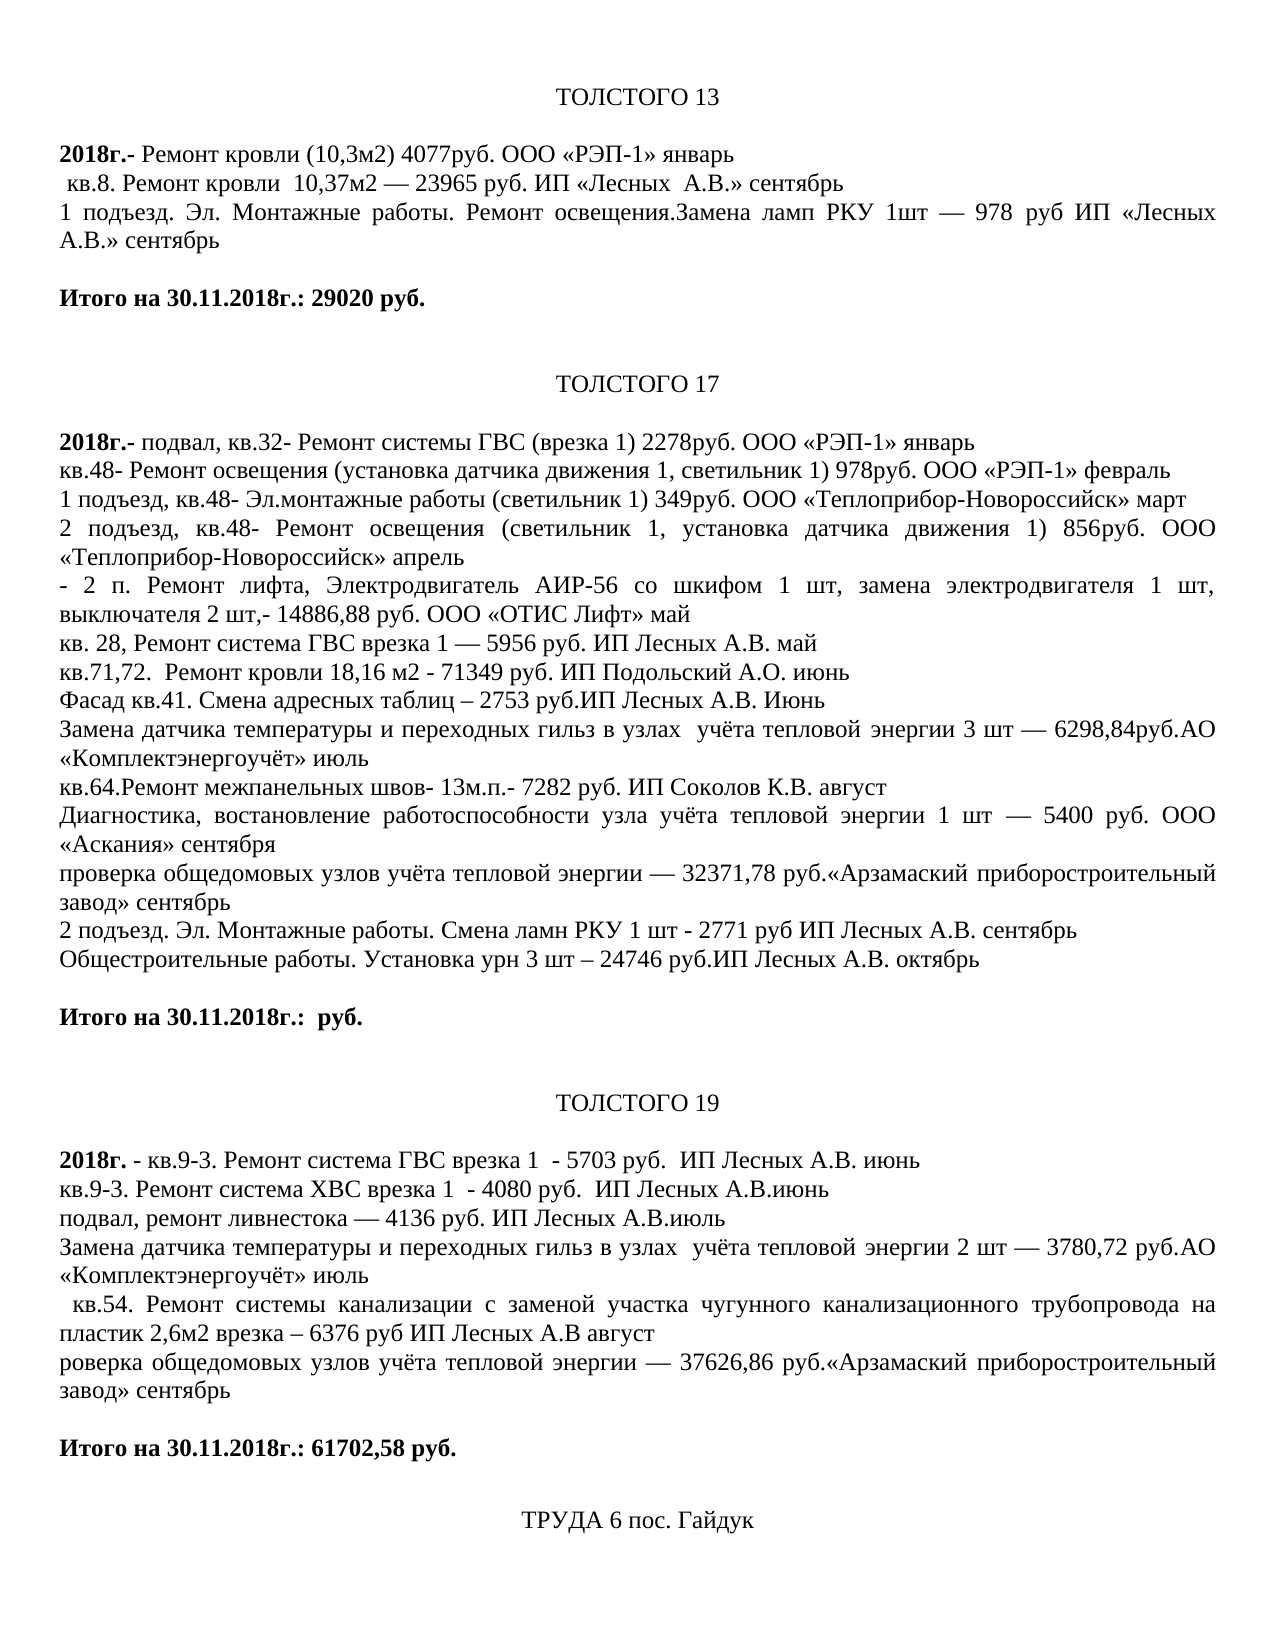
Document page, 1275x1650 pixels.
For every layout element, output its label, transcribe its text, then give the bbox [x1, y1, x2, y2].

text проверка общедомовых узлов учёта тепловой энергии — 32371,78 руб.«Арзамаский приборостроительный завод» сентябрь [59, 858, 1216, 916]
text Замена датчика температуры и переходных гильз в узлах учёта тепловой энергии 3 шт — 6298,84руб.АО «Комплектэнергоучёт» июль [59, 714, 1216, 772]
text 2018г. - кв.9-3. Ремонт система ГВС врезка 1 - 5703 руб. ИП Лесных А.В. июнь [59, 1146, 1216, 1174]
text 1 подъезд. Эл. Монтажные работы. Ремонт освещения.Замена ламп РКУ 1шт — 978 руб ИП «Лесных А.В.» сентябрь [59, 197, 1216, 254]
text 2 подъезд. Эл. Монтажные работы. Смена ламн РКУ 1 шт - 2771 руб ИП Лесных А.В. сентябрь [59, 916, 1216, 944]
text кв.64.Ремонт межпанельных швов- 13м.п.- 7282 руб. ИП Соколов К.В. август [59, 772, 1216, 801]
text ТОЛСТОГО 17 [59, 369, 1216, 398]
text Фасад кв.41. Смена адресных таблиц – 2753 руб.ИП Лесных А.В. Июнь [59, 686, 1216, 714]
text кв.8. Ремонт кровли 10,37м2 — 23965 руб. ИП «Лесных А.В.» сентябрь [59, 168, 1216, 197]
text 2018г.- подвал, кв.32- Ремонт системы ГВС (врезка 1) 2278руб. ООО «РЭП-1» январь [59, 427, 1216, 456]
text ТОЛСТОГО 19 [59, 1088, 1216, 1117]
text ТРУДА 6 пос. Гайдук [59, 1505, 1216, 1534]
text Итого на 30.11.2018г.: 61702,58 руб. [59, 1433, 1216, 1462]
text 2 подъезд, кв.48- Ремонт освещения (светильник 1, установка датчика движения 1) 856руб. ООО «Теплоприбор-Новороссийск» апрель [59, 513, 1216, 571]
text ТОЛСТОГО 13 [59, 82, 1216, 111]
text Диагностика, востановление работоспособности узла учёта тепловой энергии 1 шт — 5400 руб. ООО «Аскания» сентября [59, 801, 1216, 858]
text Итого на 30.11.2018г.: 29020 руб. [59, 283, 1216, 312]
text роверка общедомовых узлов учёта тепловой энергии — 37626,86 руб.«Арзамаский приборостроительный завод» сентябрь [59, 1347, 1216, 1404]
text кв.71,72. Ремонт кровли 18,16 м2 - 71349 руб. ИП Подольский А.О. июнь [59, 657, 1216, 686]
text 2018г.- Ремонт кровли (10,3м2) 4077руб. ООО «РЭП-1» январь [59, 139, 1216, 168]
text Замена датчика температуры и переходных гильз в узлах учёта тепловой энергии 2 шт — 3780,72 руб.АО «Комплектэнергоучёт» июль [59, 1232, 1216, 1289]
text Итого на 30.11.2018г.: руб. [59, 1002, 1216, 1031]
text кв. 28, Ремонт система ГВС врезка 1 — 5956 руб. ИП Лесных А.В. май [59, 628, 1216, 657]
text кв.48- Ремонт освещения (установка датчика движения 1, светильник 1) 978руб. ООО «РЭП-1» февраль [59, 456, 1216, 484]
text 1 подъезд, кв.48- Эл.монтажные работы (светильник 1) 349руб. ООО «Теплоприбор-Новороссийск» март [59, 484, 1216, 513]
text кв.9-3. Ремонт система ХВС врезка 1 - 4080 руб. ИП Лесных А.В.июнь [59, 1174, 1216, 1203]
text кв.54. Ремонт системы канализации с заменой участка чугунного канализационного трубопровода на пластик 2,6м2 врезка – 6376 руб ИП Лесных А.В август [59, 1289, 1216, 1347]
text подвал, ремонт ливнестока — 4136 руб. ИП Лесных А.В.июль [59, 1203, 1216, 1232]
text Общестроительные работы. Установка урн 3 шт – 24746 руб.ИП Лесных А.В. октябрь [59, 944, 1216, 973]
text - 2 п. Ремонт лифта, Электродвигатель АИР-56 со шкифом 1 шт, замена электродвигателя 1 шт, выключателя 2 шт,- 14886,88 руб. ООО «ОТИС Лифт» май [59, 571, 1216, 628]
